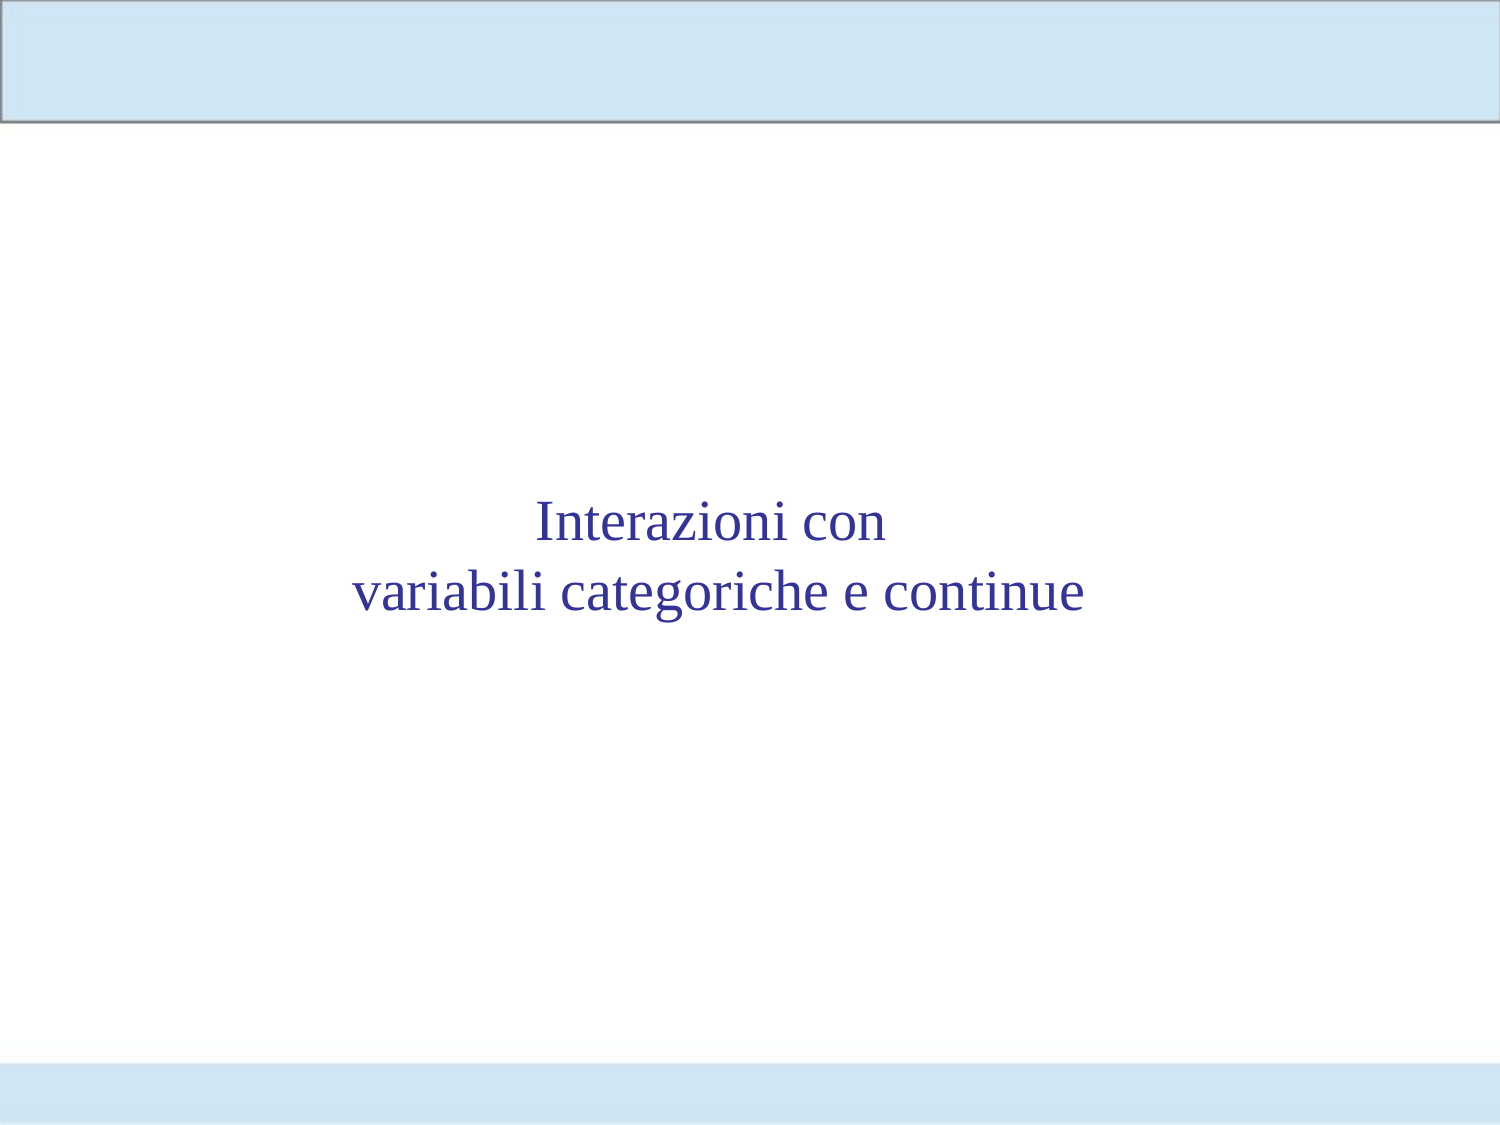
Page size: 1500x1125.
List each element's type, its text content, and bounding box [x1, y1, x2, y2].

picture [0, 0, 1500, 1125]
title Interazioni con variabili categoriche e continue [187, 474, 1251, 631]
